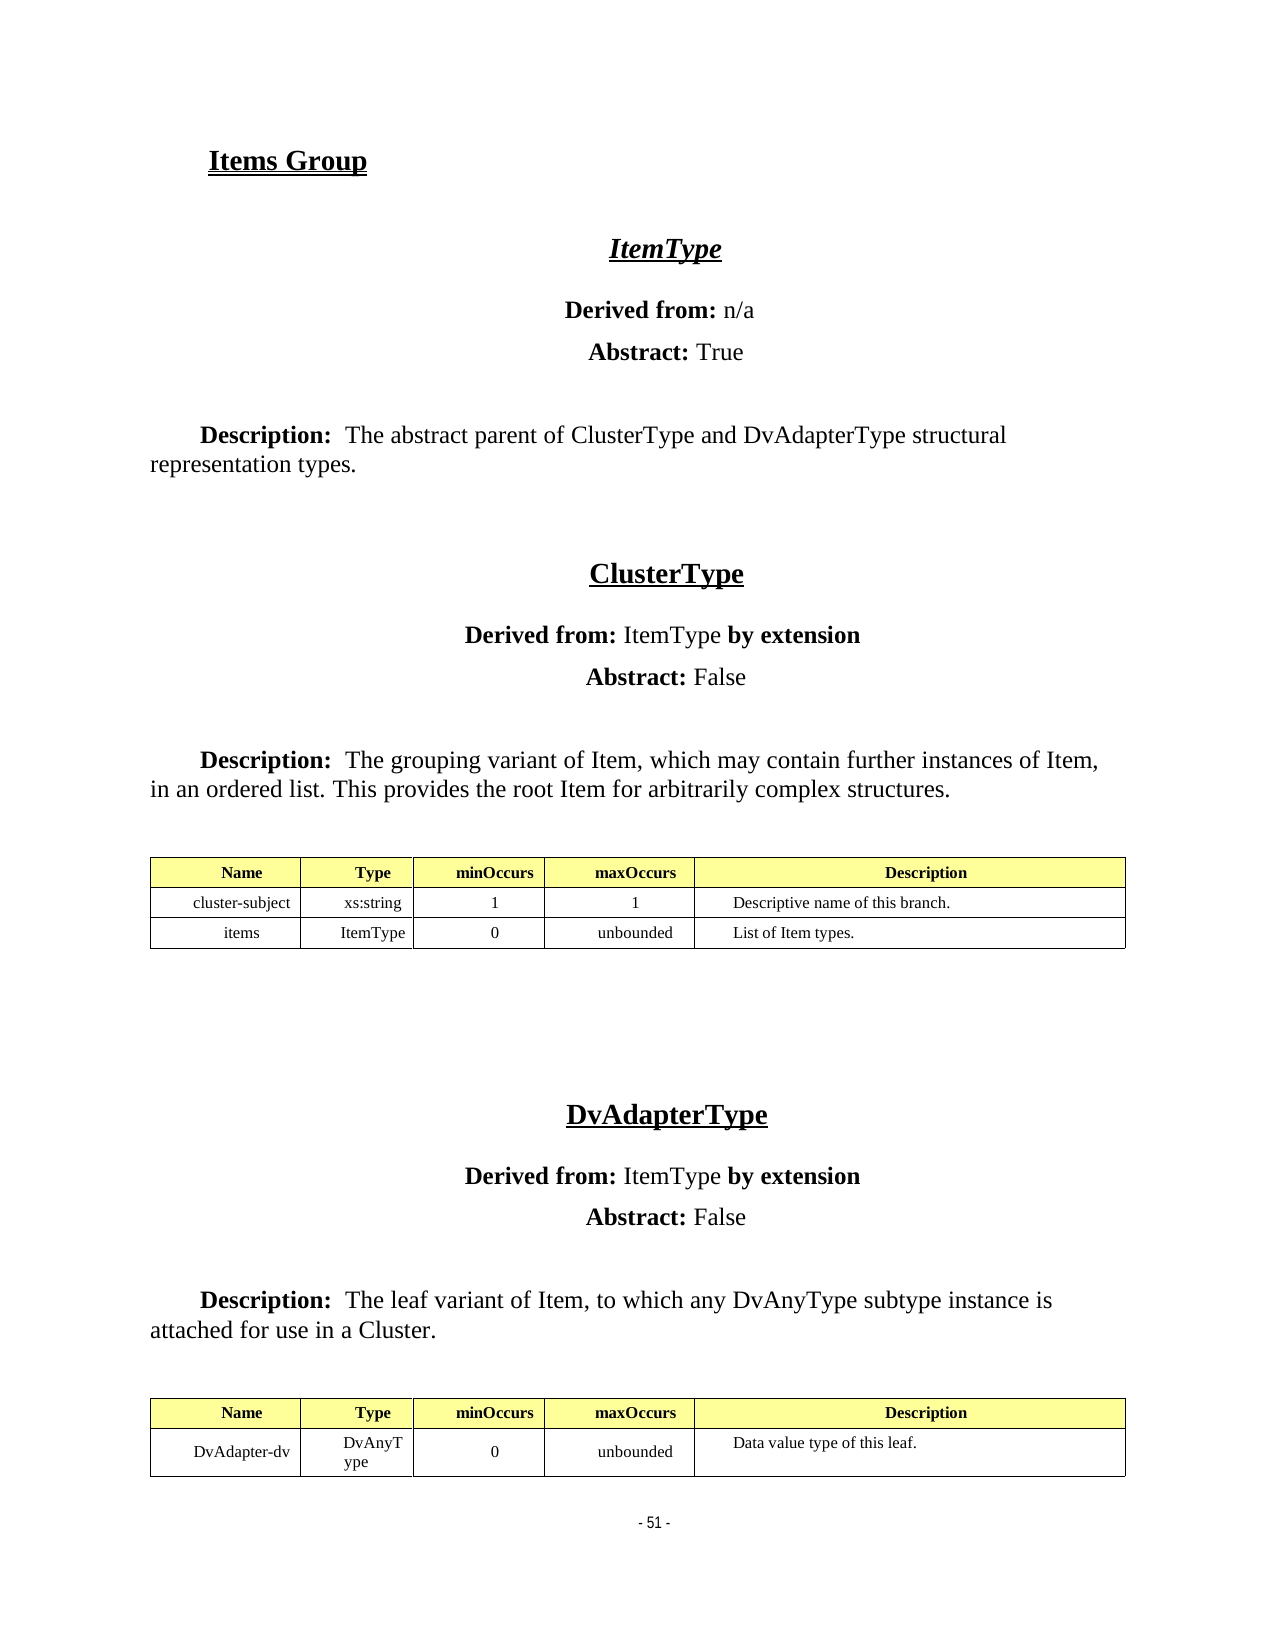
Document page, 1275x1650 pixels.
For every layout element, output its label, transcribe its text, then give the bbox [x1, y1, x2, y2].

text Derived from: ItemType by extension [150, 1161, 1125, 1190]
table_cell cluster-subject [151, 888, 300, 917]
table_cell 1 [545, 888, 694, 917]
table_cell DvAnyType [301, 1429, 412, 1476]
table_cell 0 [414, 1429, 544, 1476]
table_cell DvAdapter-dv [151, 1429, 300, 1476]
table_cell xs:string [301, 888, 412, 917]
table_cell Descriptive name of this branch. [695, 888, 1125, 917]
table_cell unbounded [545, 1429, 694, 1476]
table_cell unbounded [545, 918, 694, 948]
table_header Type [301, 1399, 412, 1428]
text Derived from: n/a [150, 295, 1125, 324]
text Abstract: True [150, 337, 1125, 366]
text Description: The leaf variant of Item, to which any DvAnyType subtype instance is attached for use in a Cluster. [150, 1285, 1125, 1343]
table_header Name [151, 858, 300, 887]
table_cell Data value type of this leaf. [695, 1429, 1125, 1476]
subtitle Items Group [150, 143, 1125, 176]
table_cell 0 [414, 918, 544, 948]
table_cell ItemType [301, 918, 412, 948]
text Description: The grouping variant of Item, which may contain further instances of Item, in an ordered list. This provides the root Item for arbitrarily complex structures. [150, 745, 1125, 803]
table_cell 1 [414, 888, 544, 917]
table_cell List of Item types. [695, 918, 1125, 948]
text Description: The abstract parent of ClusterType and DvAdapterType structural representation types. [150, 420, 1125, 478]
table_header minOccurs [414, 858, 544, 887]
table_header maxOccurs [545, 858, 694, 887]
table_header maxOccurs [545, 1399, 694, 1428]
table_cell items [151, 918, 300, 948]
text Abstract: False [150, 1202, 1125, 1231]
text ClusterType [150, 557, 1125, 590]
table_header Description [695, 858, 1125, 887]
text Abstract: False [150, 662, 1125, 691]
table_header minOccurs [414, 1399, 544, 1428]
text DvAdapterType [150, 1097, 1125, 1131]
table_header Name [151, 1399, 300, 1428]
text ItemType [150, 231, 1125, 265]
table_header Description [695, 1399, 1125, 1428]
table_header Type [301, 858, 412, 887]
text Derived from: ItemType by extension [150, 620, 1125, 649]
